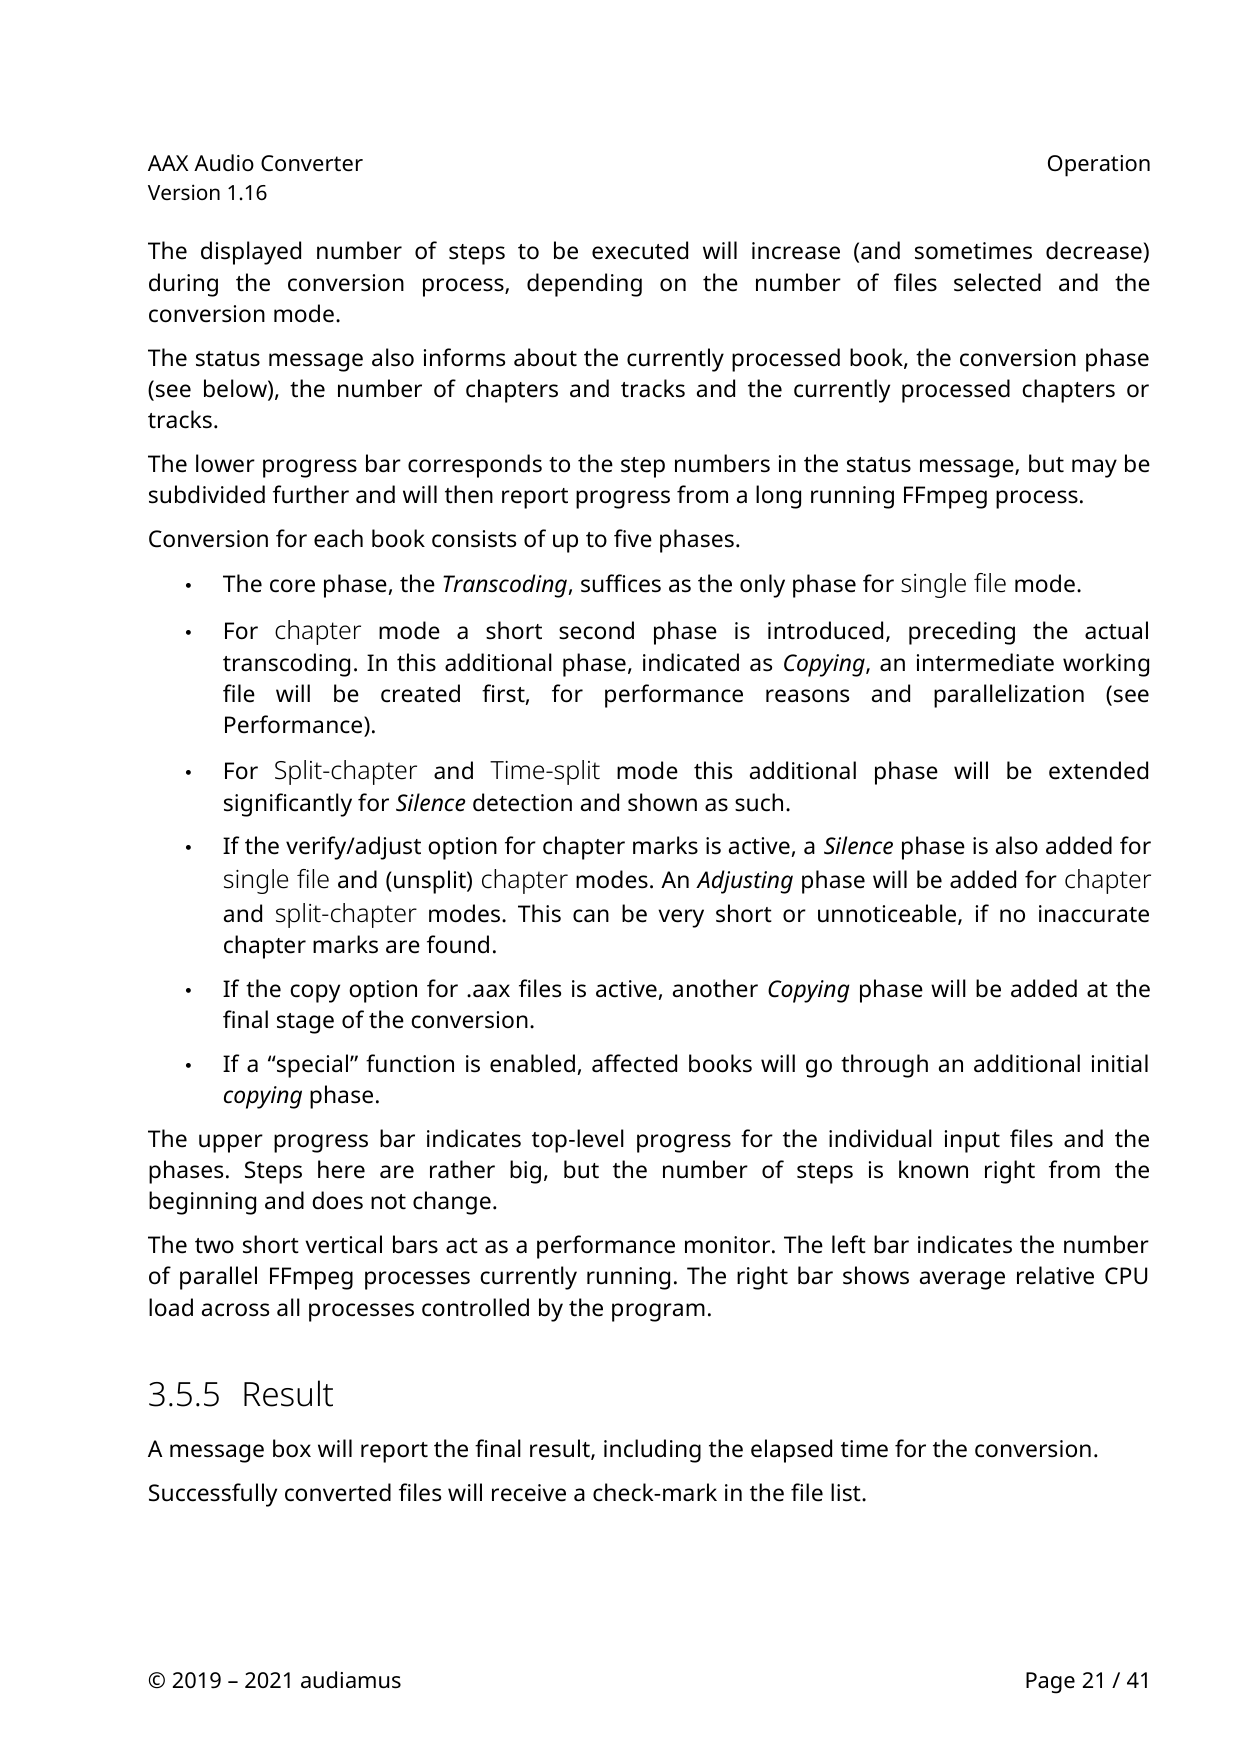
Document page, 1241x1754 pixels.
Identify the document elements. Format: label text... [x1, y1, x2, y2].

text The two short vertical bars act as a performance monitor. The left bar indicates the number of parallel FFmpeg processes currently running. The right bar shows average relative CPU load across all processes controlled by the program. [148, 1229, 1152, 1323]
text The status message also informs about the currently processed book, the conversion phase (see below), the number of chapters and tracks and the currently processed chapters or tracks. [148, 341, 1152, 435]
text Successfully converted files will receive a check-mark in the file list. [148, 1477, 1152, 1508]
list If the copy option for .aax files is active, another Copying phase will be added at the final stage of the conversion. [185, 973, 1152, 1036]
text A message box will report the final result, including the elapsed time for the conversion. [148, 1433, 1152, 1465]
subtitle Result [148, 1371, 1152, 1416]
list If a “special” function is enabled, affected books will go through an additional initial copying phase. [185, 1048, 1152, 1110]
text The upper progress bar indicates top-level progress for the individual input files and the phases. Steps here are rather big, but the number of steps is known right from the beginning and does not change. [148, 1123, 1152, 1217]
list For chapter mode a short second phase is introduced, preceding the actual transcoding. In this additional phase, indicated as Copying, an intermediate working file will be created first, for performance reasons and parallelization (see Performance). [185, 612, 1152, 740]
list For Split-chapter and Time-split mode this additional phase will be extended significantly for Silence detection and shown as such. [185, 753, 1152, 818]
list The core phase, the Transcoding, suffices as the only phase for single file mode. [185, 566, 1152, 600]
text The displayed number of steps to be executed will increase (and sometimes decrease) during the conversion process, depending on the number of files selected and the conversion mode. [148, 235, 1152, 329]
text Conversion for each book consists of up to five phases. [148, 522, 1152, 554]
list If the verify/adjust option for chapter marks is active, a Silence phase is also added for single file and (unsplit) chapter modes. An Adjusting phase will be added for chapter and split-chapter modes. This can be very short or unnoticeable, if no inaccurate chapter marks are found. [185, 830, 1152, 961]
text The lower progress bar corresponds to the step numbers in the status message, but may be subdivided further and will then report progress from a long running FFmpeg process. [148, 448, 1152, 510]
